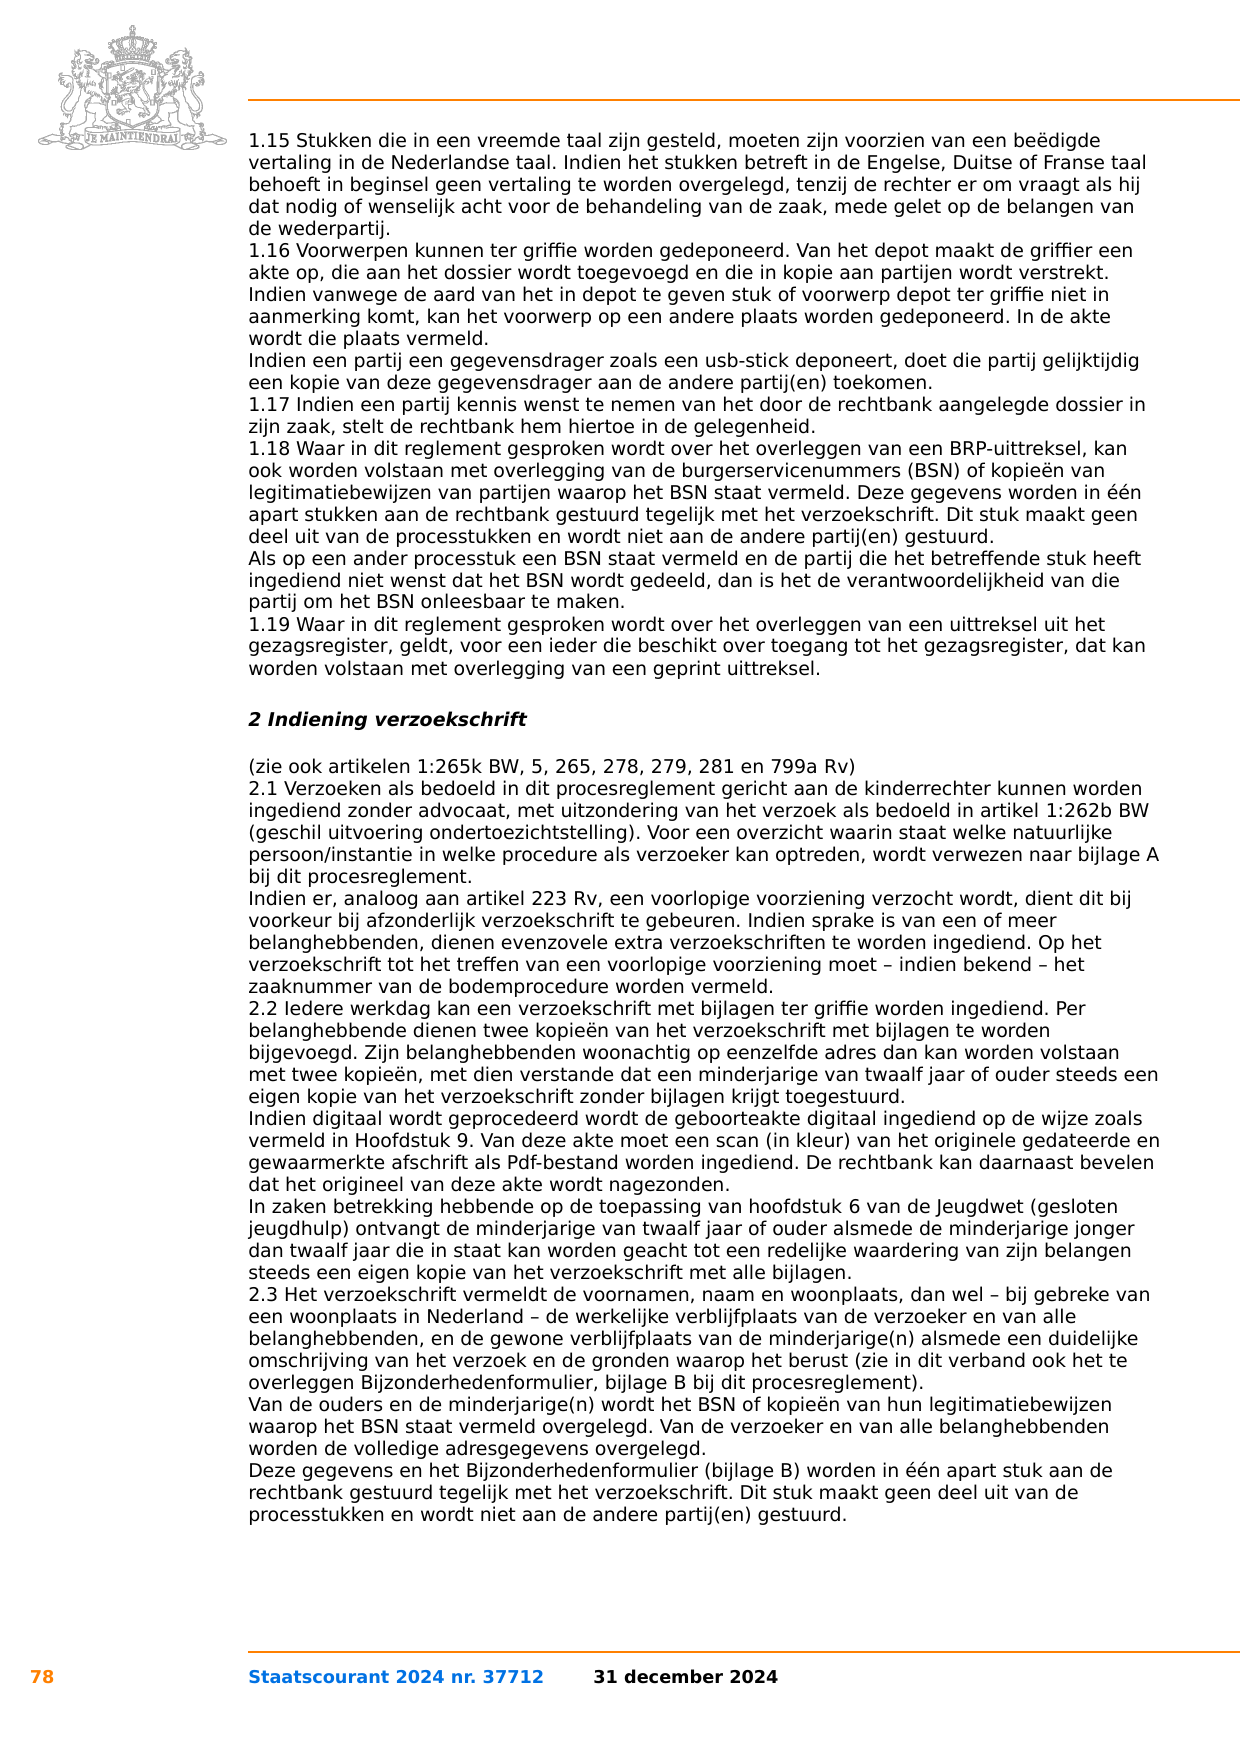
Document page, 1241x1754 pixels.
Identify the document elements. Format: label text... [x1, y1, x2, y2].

text 2.2 Iedere werkdag kan een verzoekschrift met bijlagen ter griffie worden ingediend. Per belanghebbende dienen twee kopieën van het verzoekschrift met bijlagen te worden bijgevoegd. Zijn belanghebbenden woonachtig op eenzelfde adres dan kan worden volstaan met twee kopieën, met dien verstande dat een minderjarige van twaalf jaar of ouder steeds een eigen kopie van het verzoekschrift zonder bijlagen krijgt toegestuurd. [248, 998, 1163, 1108]
text 2.1 Verzoeken als bedoeld in dit procesreglement gericht aan de kinderrechter kunnen worden ingediend zonder advocaat, met uitzondering van het verzoek als bedoeld in artikel 1:262b BW (geschil uitvoering ondertoezichtstelling). Voor een overzicht waarin staat welke natuurlijke persoon/instantie in welke procedure als verzoeker kan optreden, wordt verwezen naar bijlage A bij dit procesreglement. [248, 778, 1163, 888]
text Indien een partij een gegevensdrager zoals een usb-stick deponeert, doet die partij gelijktijdig een kopie van deze gegevensdrager aan de andere partij(en) toekomen. [248, 350, 1163, 394]
text 1.15 Stukken die in een vreemde taal zijn gesteld, moeten zijn voorzien van een beëdigde vertaling in de Nederlandse taal. Indien het stukken betreft in de Engelse, Duitse of Franse taal behoeft in beginsel geen vertaling te worden overgelegd, tenzij de rechter er om vraagt als hij dat nodig of wenselijk acht voor de behandeling van de zaak, mede gelet op de belangen van de wederpartij. [248, 130, 1163, 240]
text 1.17 Indien een partij kennis wenst te nemen van het door de rechtbank aangelegde dossier in zijn zaak, stelt de rechtbank hem hiertoe in de gelegenheid. [248, 394, 1163, 438]
text 1.16 Voorwerpen kunnen ter griffie worden gedeponeerd. Van het depot maakt de griffier een akte op, die aan het dossier wordt toegevoegd en die in kopie aan partijen wordt verstrekt. [248, 240, 1163, 284]
text Indien er, analoog aan artikel 223 Rv, een voorlopige voorziening verzocht wordt, dient dit bij voorkeur bij afzonderlijk verzoekschrift te gebeuren. Indien sprake is van een of meer belanghebbenden, dienen evenzovele extra verzoekschriften te worden ingediend. Op het verzoekschrift tot het treffen van een voorlopige voorziening moet – indien bekend – het zaaknummer van de bodemprocedure worden vermeld. [248, 888, 1163, 998]
text 2.3 Het verzoekschrift vermeldt de voornamen, naam en woonplaats, dan wel – bij gebreke van een woonplaats in Nederland – de werkelijke verblijfplaats van de verzoeker en van alle belanghebbenden, en de gewone verblijfplaats van de minderjarige(n) alsmede een duidelijke omschrijving van het verzoek en de gronden waarop het berust (zie in dit verband ook het te overleggen Bijzonderhedenformulier, bijlage B bij dit procesreglement). [248, 1284, 1163, 1394]
text Deze gegevens en het Bijzonderhedenformulier (bijlage B) worden in één apart stuk aan de rechtbank gestuurd tegelijk met het verzoekschrift. Dit stuk maakt geen deel uit van de processtukken en wordt niet aan de andere partij(en) gestuurd. [248, 1460, 1163, 1526]
text 1.19 Waar in dit reglement gesproken wordt over het overleggen van een uittreksel uit het gezagsregister, geldt, voor een ieder die beschikt over toegang tot het gezagsregister, dat kan worden volstaan met overlegging van een geprint uittreksel. [248, 613, 1163, 679]
text Indien digitaal wordt geprocedeerd wordt de geboorteakte digitaal ingediend op de wijze zoals vermeld in Hoofdstuk 9. Van deze akte moet een scan (in kleur) van het originele gedateerde en gewaarmerkte afschrift als Pdf-bestand worden ingediend. De rechtbank kan daarnaast bevelen dat het origineel van deze akte wordt nagezonden. [248, 1108, 1163, 1196]
subtitle 2 Indiening verzoekschrift [248, 709, 1163, 731]
text (zie ook artikelen 1:265k BW, 5, 265, 278, 279, 281 en 799a Rv) [248, 756, 1163, 778]
picture [38, 25, 227, 150]
text In zaken betrekking hebbende op de toepassing van hoofdstuk 6 van de Jeugdwet (gesloten jeugdhulp) ontvangt de minderjarige van twaalf jaar of ouder alsmede de minderjarige jonger dan twaalf jaar die in staat kan worden geacht tot een redelijke waardering van zijn belangen steeds een eigen kopie van het verzoekschrift met alle bijlagen. [248, 1196, 1163, 1284]
text Van de ouders en de minderjarige(n) wordt het BSN of kopieën van hun legitimatiebewijzen waarop het BSN staat vermeld overgelegd. Van de verzoeker en van alle belanghebbenden worden de volledige adresgegevens overgelegd. [248, 1394, 1163, 1460]
text Als op een ander processtuk een BSN staat vermeld en de partij die het betreffende stuk heeft ingediend niet wenst dat het BSN wordt gedeeld, dan is het de verantwoordelijkheid van die partij om het BSN onleesbaar te maken. [248, 547, 1163, 613]
text 1.18 Waar in dit reglement gesproken wordt over het overleggen van een BRP-uittreksel, kan ook worden volstaan met overlegging van de burgerservicenummers (BSN) of kopieën van legitimatiebewijzen van partijen waarop het BSN staat vermeld. Deze gegevens worden in één apart stukken aan de rechtbank gestuurd tegelijk met het verzoekschrift. Dit stuk maakt geen deel uit van de processtukken en wordt niet aan de andere partij(en) gestuurd. [248, 438, 1163, 547]
text Indien vanwege de aard van het in depot te geven stuk of voorwerp depot ter griffie niet in aanmerking komt, kan het voorwerp op een andere plaats worden gedeponeerd. In de akte wordt die plaats vermeld. [248, 284, 1163, 350]
